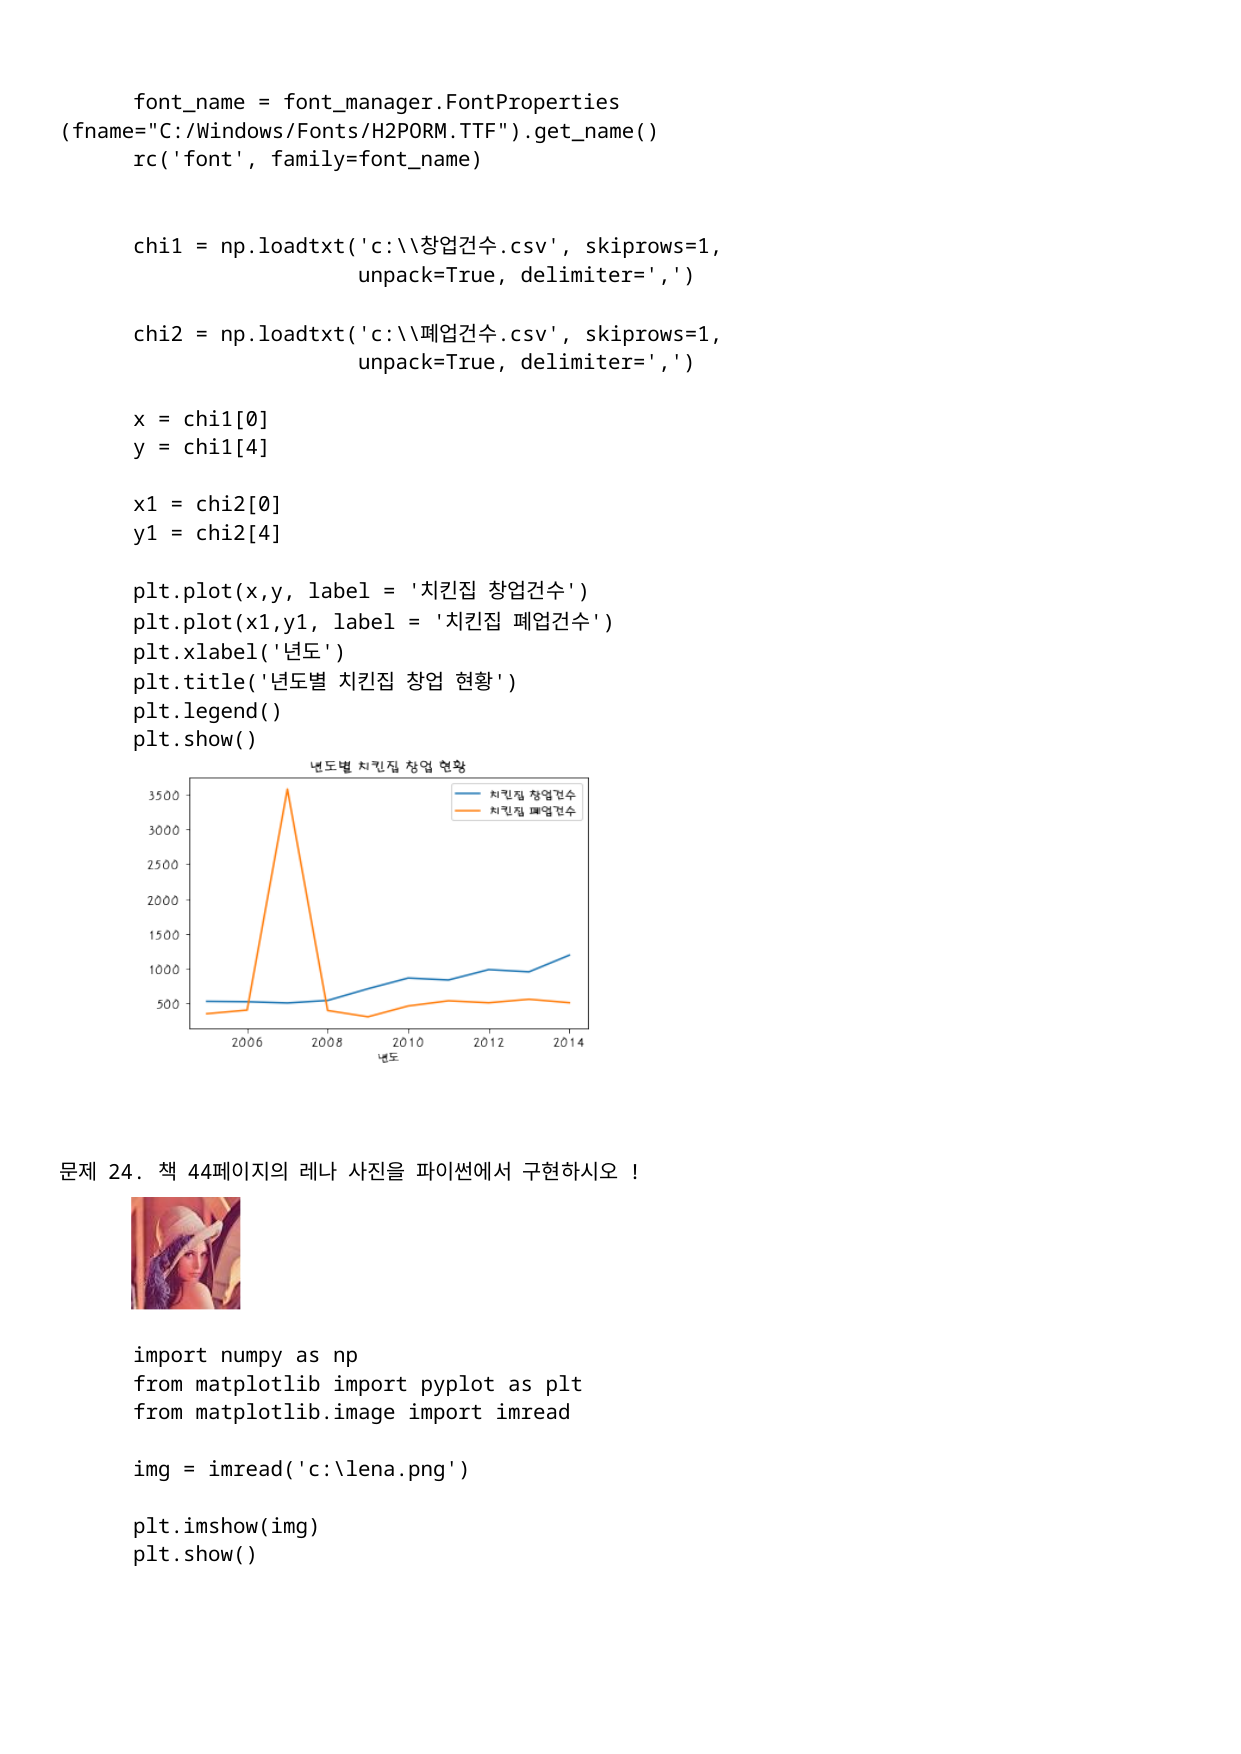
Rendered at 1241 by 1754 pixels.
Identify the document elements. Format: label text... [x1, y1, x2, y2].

text from matplotlib.image import imread [59, 1397, 1181, 1426]
text plt.legend() [59, 696, 1181, 724]
text unpack=True, delimiter=',') [59, 260, 1181, 288]
text plt.plot(x1,y1, label = '치킨집 폐업건수') [59, 605, 1181, 635]
text unpack=True, delimiter=',') [59, 347, 1181, 376]
text font_name = font_manager.FontProperties (fname="C:/Windows/Fonts/H2PORM.TTF").get_name() [59, 87, 1181, 144]
text chi2 = np.loadtxt('c:\\폐업건수.csv', skiprows=1, [59, 317, 1181, 347]
text from matplotlib import pyplot as plt [59, 1369, 1181, 1397]
picture [138, 752, 600, 1070]
text x1 = chi2[0] [59, 489, 1181, 518]
text chi1 = np.loadtxt('c:\\창업건수.csv', skiprows=1, [59, 230, 1181, 260]
text plt.show() [59, 724, 1181, 753]
text plt.imshow(img) [59, 1511, 1181, 1539]
text plt.title('년도별 치킨집 창업 현황') [59, 666, 1181, 696]
text plt.plot(x,y, label = '치킨집 창업건수') [59, 575, 1181, 605]
text rc('font', family=font_name) [59, 144, 1181, 173]
text 문제 24. 책 44페이지의 레나 사진을 파이썬에서 구현하시오 ! [59, 1155, 1181, 1186]
picture [130, 1197, 241, 1312]
text plt.xlabel('년도') [59, 635, 1181, 666]
text x = chi1[0] [59, 404, 1181, 432]
text import numpy as np [59, 1340, 1181, 1369]
text y1 = chi2[4] [59, 518, 1181, 546]
text y = chi1[4] [59, 432, 1181, 461]
text img = imread('c:\lena.png') [59, 1454, 1181, 1483]
text plt.show() [59, 1539, 1181, 1568]
